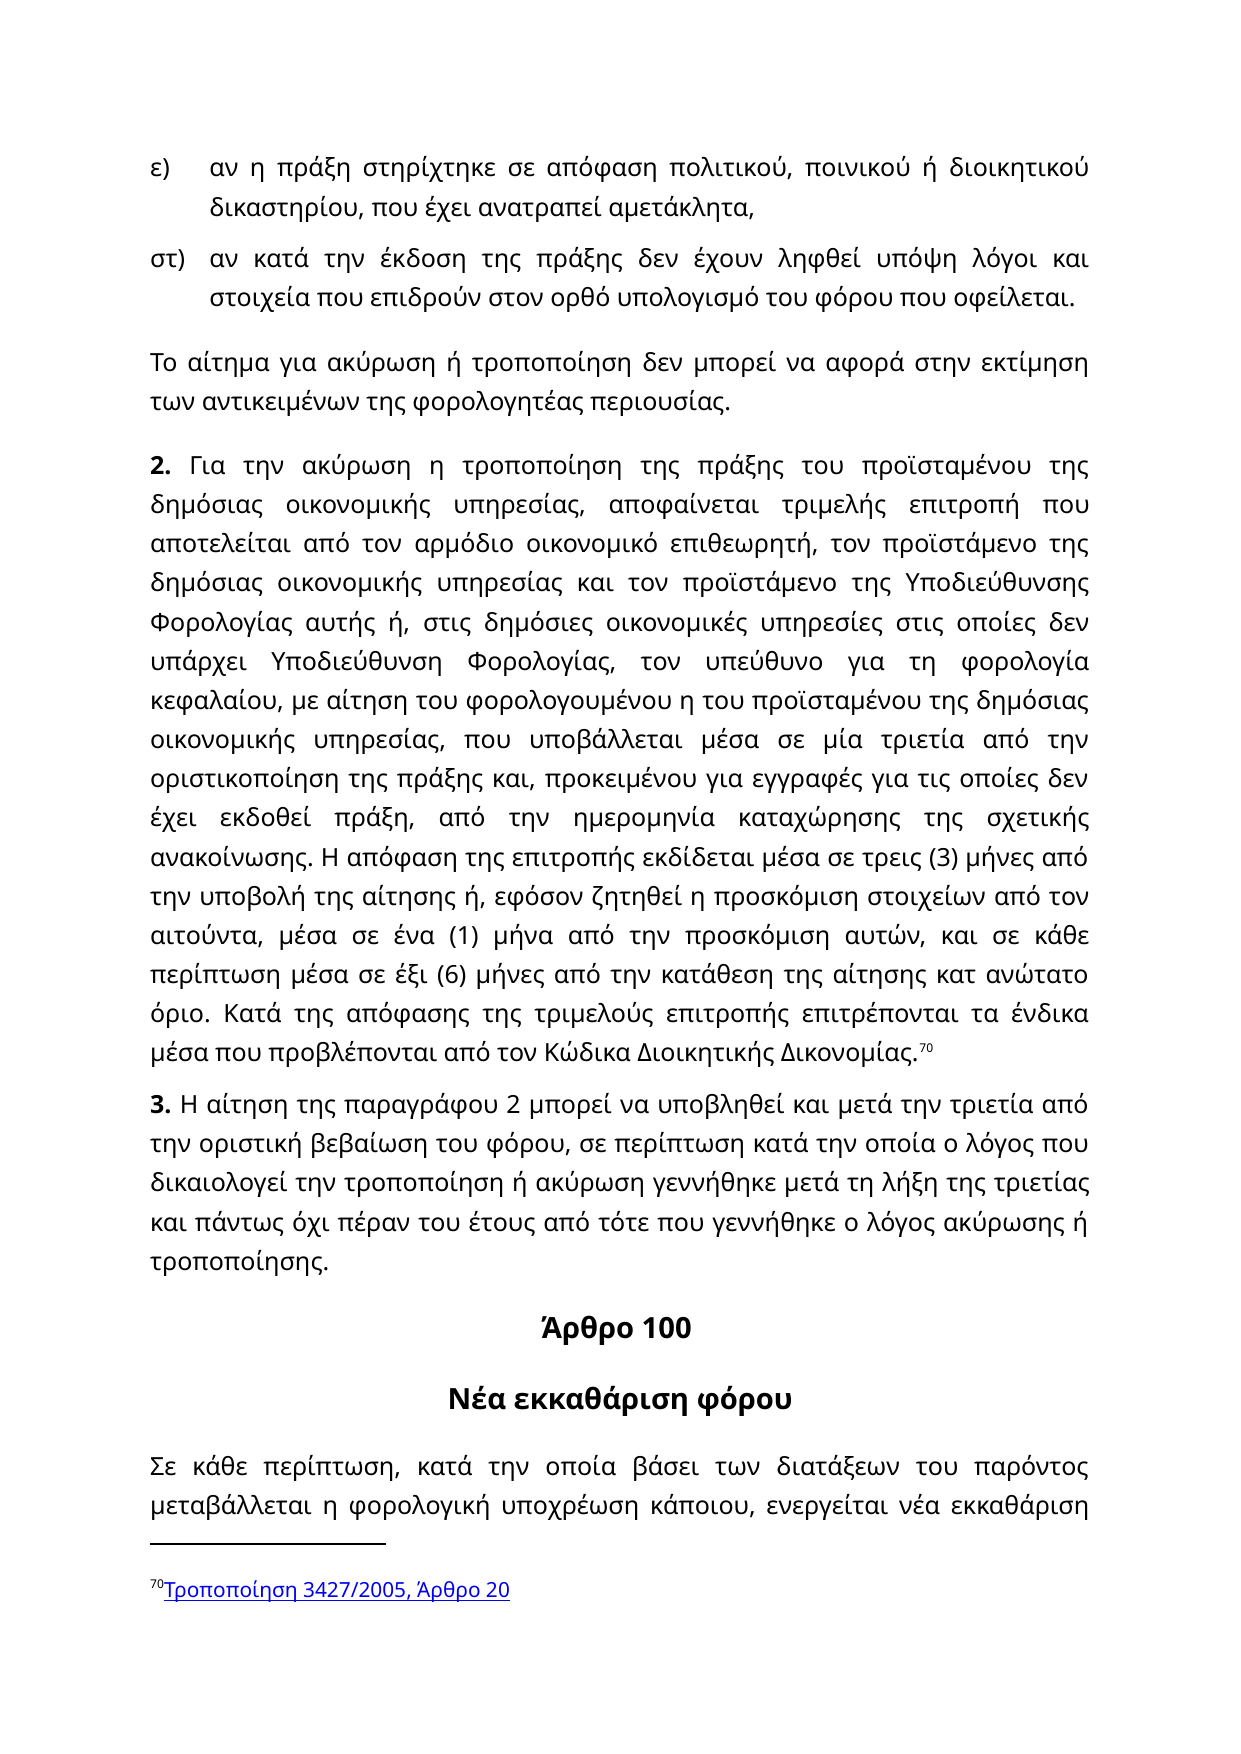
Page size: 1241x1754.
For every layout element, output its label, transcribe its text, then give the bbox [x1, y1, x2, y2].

subtitle Άρθρο 100 [150, 1307, 1090, 1347]
text 2. Για την ακύρωση η τροποποίηση της πράξης του προϊσταμένου της δημόσιας οικονομικής υπηρεσίας, αποφαίνεται τριμελής επιτροπή που αποτελείται από τον αρμόδιο οικονομικό επιθεωρητή, τον προϊστάμενο της δημόσιας οικονομικής υπηρεσίας και τον προϊστάμενο της Υποδιεύθυνσης Φορολογίας αυτής ή, στις δημόσιες οικονομικές υπηρεσίες στις οποίες δεν υπάρχει Υποδιεύθυνση Φορολογίας, τον υπεύθυνο για τη φορολογία κεφαλαίου, με αίτηση του φορολογουμένου η του προϊσταμένου της δημόσιας οικονομικής υπηρεσίας, που υποβάλλεται μέσα σε μία τριετία από την οριστικοποίηση της πράξης και, προκειμένου για εγγραφές για τις οποίες δεν έχει εκδοθεί πράξη, από την ημερομηνία καταχώρησης της σχετικής ανακοίνωσης. Η απόφαση της επιτροπής εκδίδεται μέσα σε τρεις (3) μήνες από την υποβολή της αίτησης ή, εφόσον ζητηθεί η προσκόμιση στοιχείων από τον αιτούντα, μέσα σε ένα (1) μήνα από την προσκόμιση αυτών, και σε κάθε περίπτωση μέσα σε έξι (6) μήνες από την κατάθεση της αίτησης κατ ανώτατο όριο. Κατά της απόφασης της τριμελούς επιτροπής επιτρέπονται τα ένδικα μέσα που προβλέπονται από τον Κώδικα Διοικητικής Δικονομίας. [150, 447, 1090, 1069]
text Το αίτημα για ακύρωση ή τροποποίηση δεν μπορεί να αφορά στην εκτίμηση των αντικειμένων της φορολογητέας περιουσίας. [150, 344, 1090, 417]
list στ) αν κατά την έκδοση της πράξης δεν έχουν ληφθεί υπόψη λόγοι και στοιχεία που επιδρούν στον ορθό υπολογισμό του φόρου που οφείλεται. [150, 241, 1090, 314]
text Τροποποίηση 3427/2005, Άρθρο 20 [150, 1576, 1090, 1604]
text 3. Η αίτηση της παραγράφου 2 μπορεί να υποβληθεί και μετά την τριετία από την οριστική βεβαίωση του φόρου, σε περίπτωση κατά την οποία ο λόγος που δικαιολογεί την τροποποίηση ή ακύρωση γεννήθηκε μετά τη λήξη της τριετίας και πάντως όχι πέραν του έτους από τότε που γεννήθηκε ο λόγος ακύρωσης ή τροποποίησης. [150, 1087, 1090, 1277]
subtitle Νέα εκκαθάριση φόρου [150, 1378, 1090, 1418]
text Σε κάθε περίπτωση, κατά την οποία βάσει των διατάξεων του παρόντος μεταβάλλεται η φορολογική υποχρέωση κάποιου, ενεργείται νέα εκκαθάριση [150, 1449, 1090, 1522]
list ε) αν η πράξη στηρίχτηκε σε απόφαση πολιτικού, ποινικού ή διοικητικού δικαστηρίου, που έχει ανατραπεί αμετάκλητα, [150, 150, 1090, 223]
